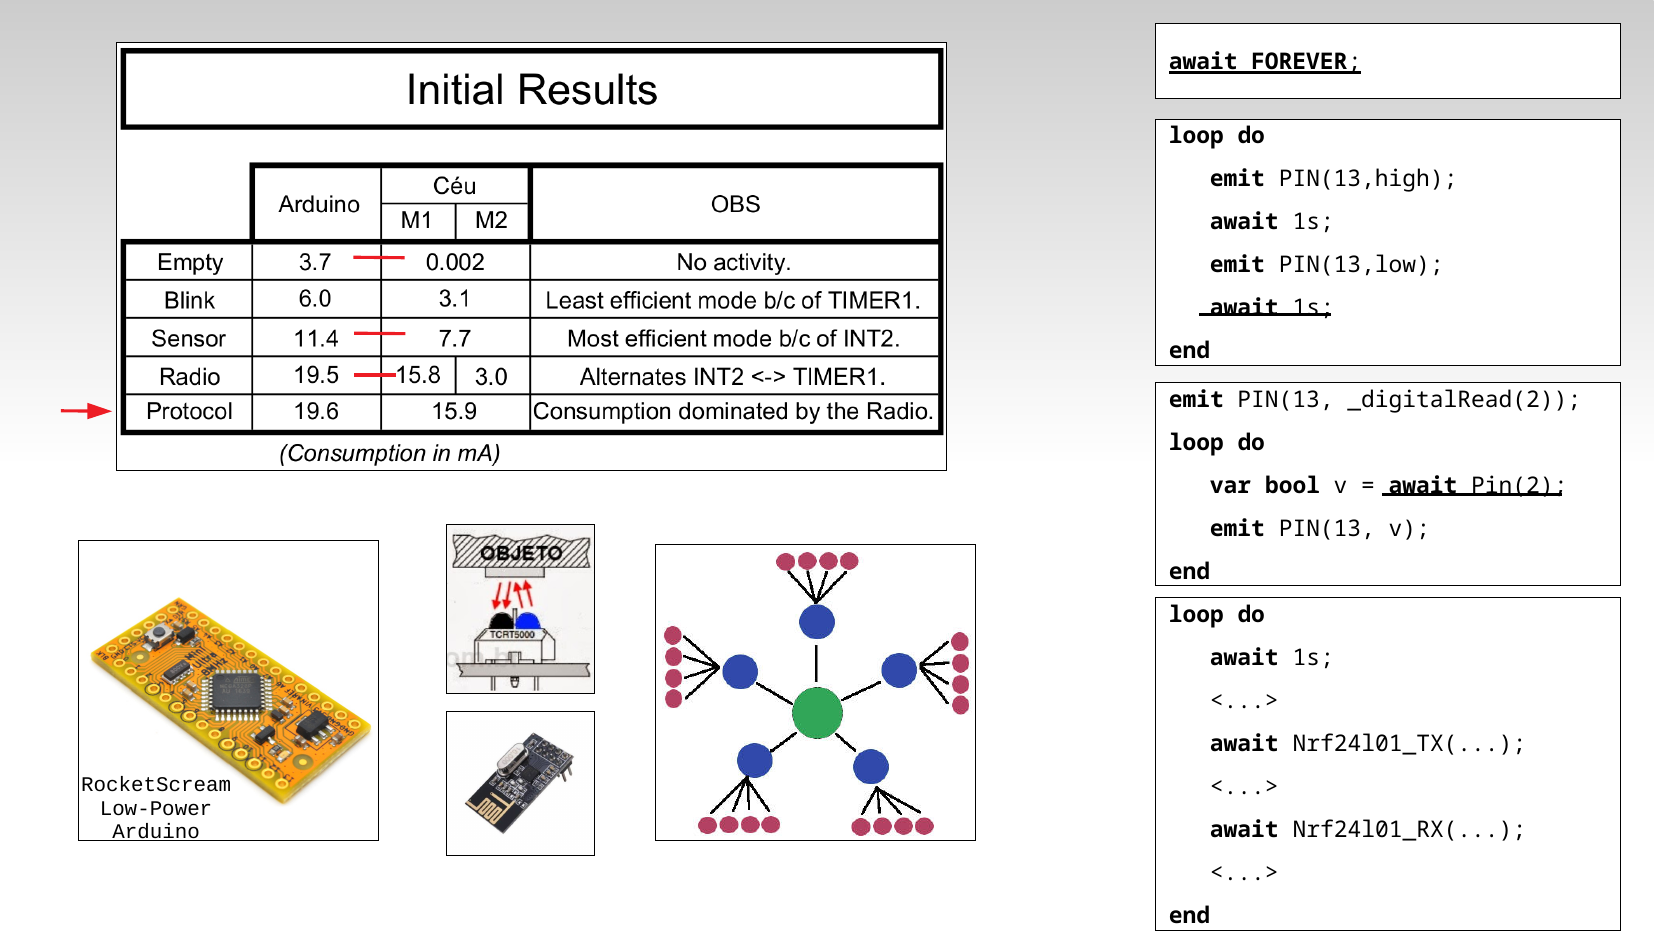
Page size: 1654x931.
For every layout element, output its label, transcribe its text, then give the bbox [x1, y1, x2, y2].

picture [655, 544, 976, 841]
picture [116, 42, 947, 471]
text_box emit PIN(13, _digitalRead(2)); loop do var bool v = await Pin(2); emit PIN(13, v); end [1155, 384, 1621, 584]
picture [446, 710, 595, 856]
text_box await FOREVER; [1155, 23, 1621, 99]
text_box loop do await 1s; <...> await Nrf24l01_TX(...); <...> await Nrf24l01_RX(...); <...> end [1155, 609, 1621, 919]
text_box RocketScream Low-Power Arduino [40, 767, 272, 833]
picture [78, 540, 379, 841]
picture [446, 524, 595, 694]
text_box loop do emit PIN(13,high); await 1s; emit PIN(13,low); await 1s; end [1155, 123, 1621, 362]
